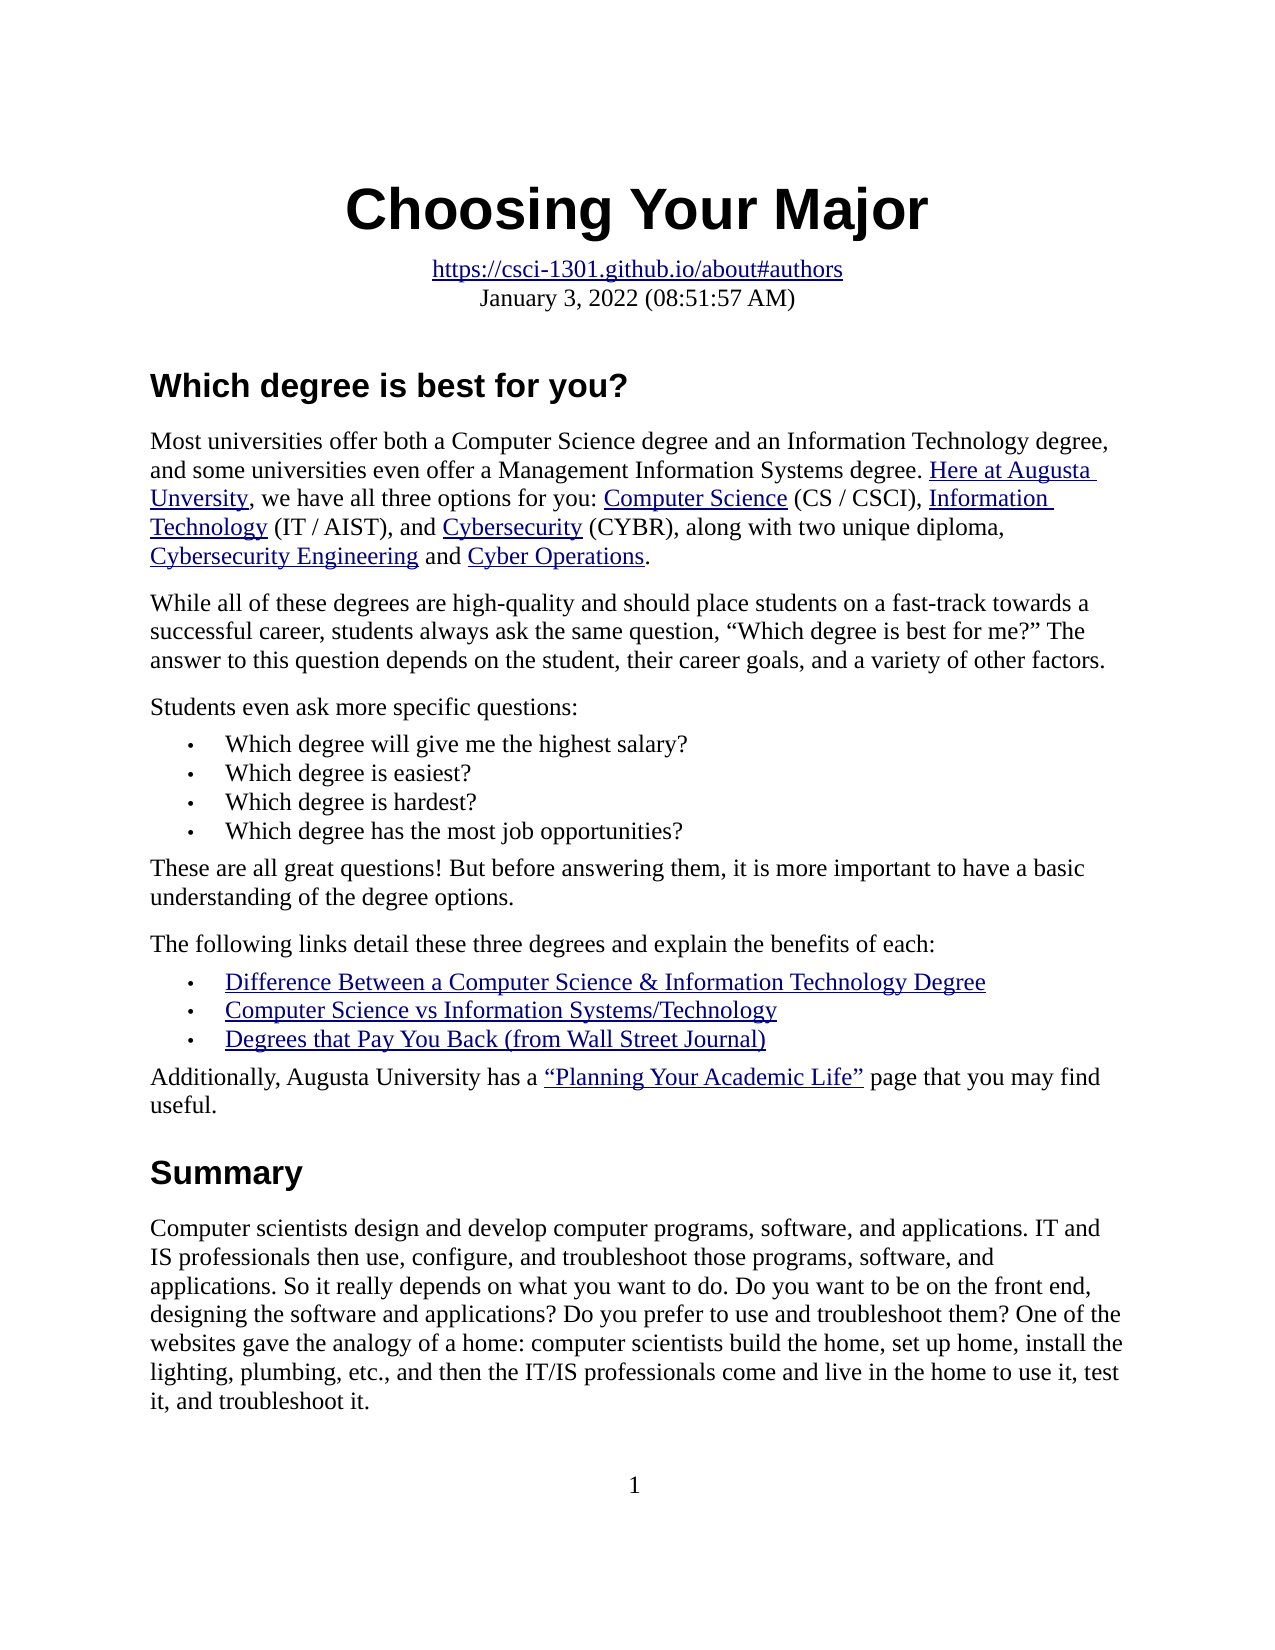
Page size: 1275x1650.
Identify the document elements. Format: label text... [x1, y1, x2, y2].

text Additionally, Augusta University has a “Planning Your Academic Life” page that you may find useful. [150, 1062, 1125, 1119]
list Which degree has the most job opportunities? [187, 816, 1125, 844]
list Difference Between a Computer Science & Information Technology Degree [187, 967, 1125, 995]
subtitle Which degree is best for you? [150, 366, 1125, 404]
list Which degree will give me the highest salary? [187, 729, 1125, 758]
text Most universities offer both a Computer Science degree and an Information Technology degree, and some universities even offer a Management Information Systems degree. Here at Augusta Unversity, we have all three options for you: Computer Science (CS / CSCI), Information Technology (IT / AIST), and Cybersecurity (CYBR), along with two unique diploma, Cybersecurity Engineering and Cyber Operations. [150, 426, 1125, 570]
text The following links detail these three degrees and explain the benefits of each: [150, 929, 1125, 958]
text Students even ask more specific questions: [150, 692, 1125, 721]
title Choosing Your Major [150, 175, 1125, 242]
list Which degree is easiest? [187, 758, 1125, 787]
list Computer Science vs Information Systems/Technology [187, 995, 1125, 1024]
subtitle Summary [150, 1153, 1125, 1192]
text These are all great questions! But before answering them, it is more important to have a basic understanding of the degree options. [150, 853, 1125, 911]
text January 3, 2022 (08:51:57 AM) [150, 283, 1125, 312]
list Which degree is hardest? [187, 787, 1125, 816]
text While all of these degrees are high-quality and should place students on a fast-track towards a successful career, students always ask the same question, “Which degree is best for me?” The answer to this question depends on the student, their career goals, and a variety of other factors. [150, 588, 1125, 674]
list Degrees that Pay You Back (from Wall Street Journal) [187, 1024, 1125, 1053]
text Computer scientists design and develop computer programs, software, and applications. IT and IS professionals then use, configure, and troubleshoot those programs, software, and applications. So it really depends on what you want to do. Do you want to be on the front end, designing the software and applications? Do you prefer to use and troubleshoot them? One of the websites gave the analogy of a home: computer scientists build the home, set up home, install the lighting, plumbing, etc., and then the IT/IS professionals come and live in the home to use it, test it, and troubleshoot it. [150, 1213, 1125, 1414]
text https://csci-1301.github.io/about#authors [150, 254, 1125, 283]
